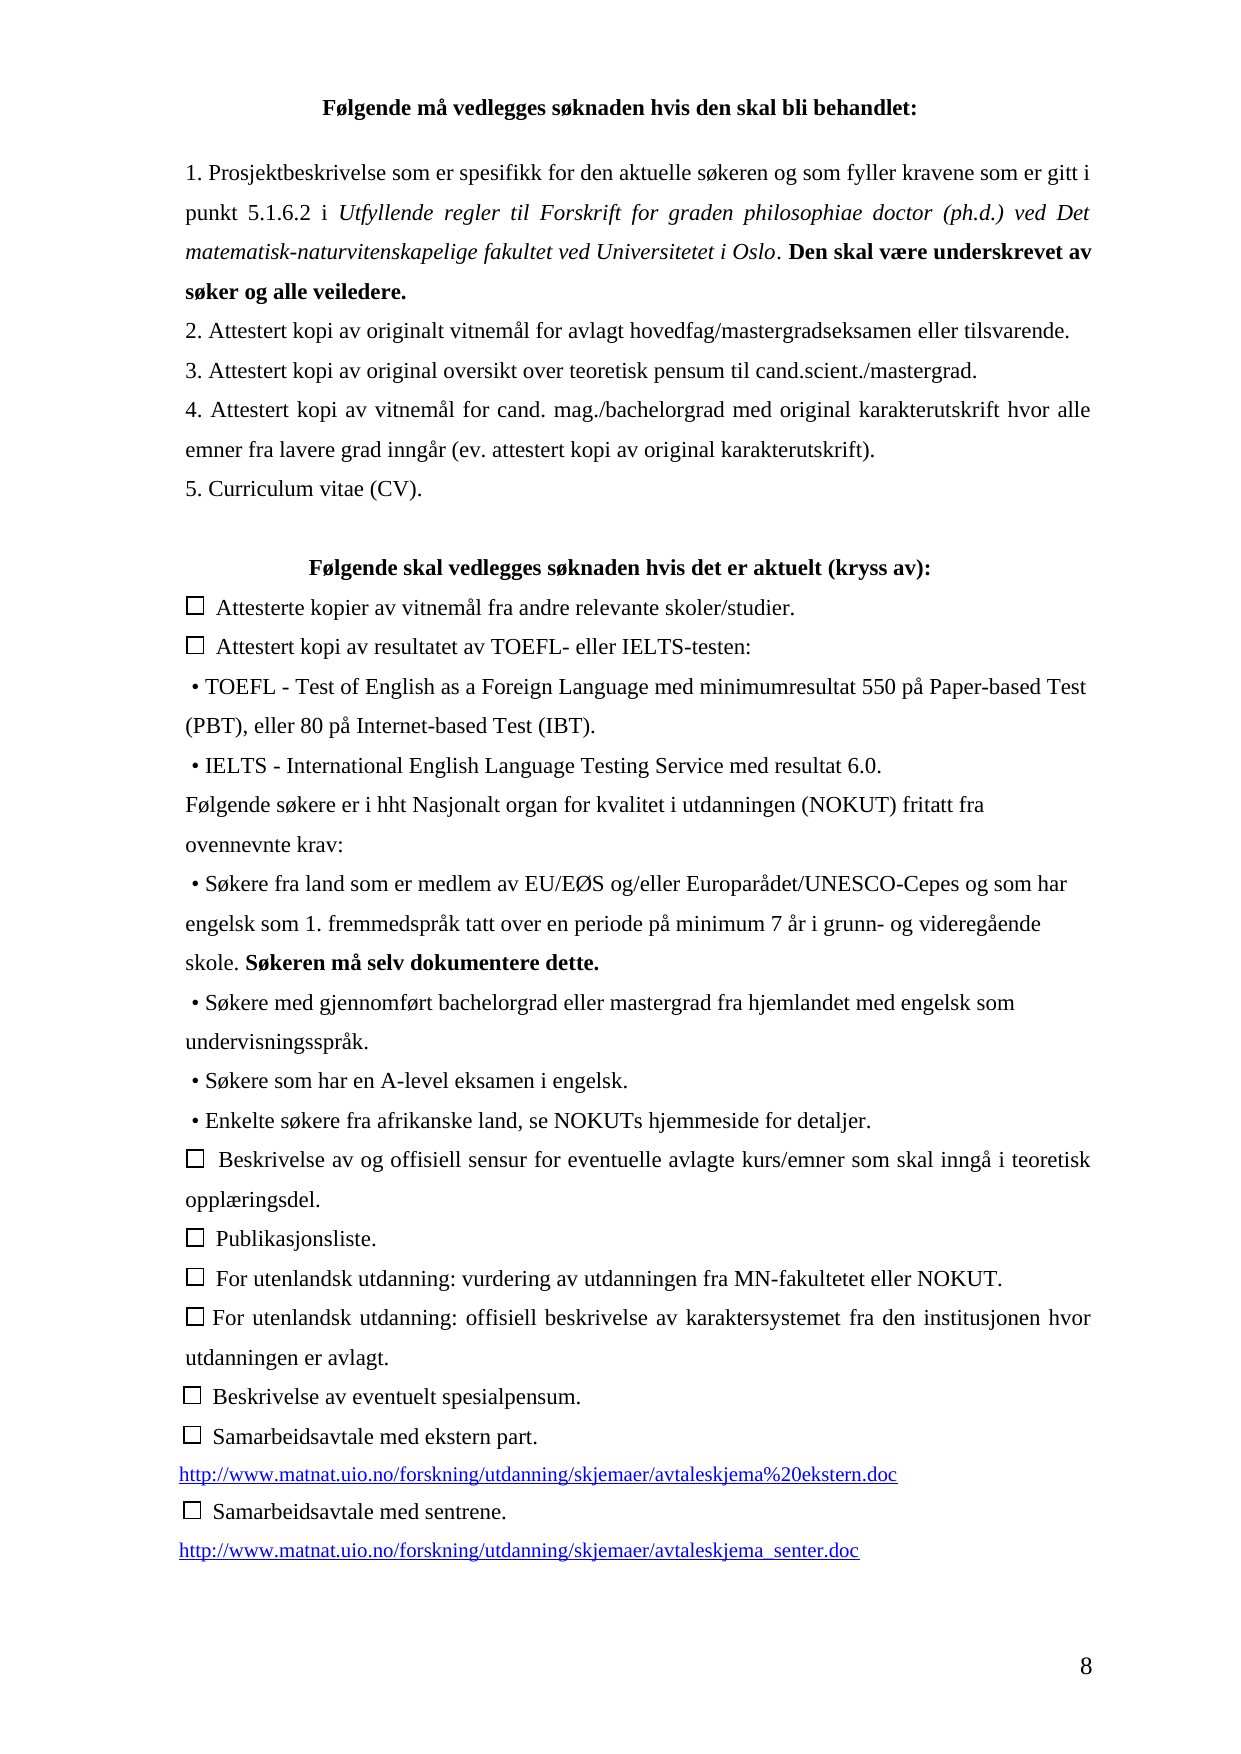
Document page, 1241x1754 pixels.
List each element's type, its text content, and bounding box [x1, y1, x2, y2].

text http://www.matnat.uio.no/forskning/utdanning/skjemaer/avtaleskjema_senter.doc [148, 1538, 1092, 1562]
text 2. Attestert kopi av originalt vitnemål for avlagt hovedfag/mastergradseksamen eller tilsvarende. [185, 317, 1092, 344]
text Beskrivelse av eventuelt spesialpensum. [148, 1383, 1092, 1410]
text 4. Attestert kopi av vitnemål for cand. mag./bachelorgrad med original karakterutskrift hvor alle emner fra lavere grad inngår (ev. attestert kopi av original karakterutskrift). [185, 396, 1092, 462]
text http://www.matnat.uio.no/forskning/utdanning/skjemaer/avtaleskjema%20ekstern.doc [148, 1462, 1092, 1486]
text For utenlandsk utdanning: vurdering av utdanningen fra MN-fakultetet eller NOKUT. [185, 1265, 1092, 1291]
text Attesterte kopier av vitnemål fra andre relevante skoler/studier. [185, 594, 1092, 620]
text Attestert kopi av resultatet av TOEFL- eller IELTS-testen: [185, 633, 1092, 659]
text Publikasjonsliste. [185, 1225, 1092, 1252]
text Samarbeidsavtale med sentrene. [148, 1498, 1092, 1525]
text 3. Attestert kopi av original oversikt over teoretisk pensum til cand.scient./mastergrad. [185, 357, 1092, 383]
text Beskrivelse av og offisiell sensur for eventuelle avlagte kurs/emner som skal inngå i teoretisk opplæringsdel. [185, 1146, 1092, 1212]
text • TOEFL - Test of English as a Foreign Language med minimumresultat 550 på Paper-based Test (PBT), eller 80 på Internet-based Test (IBT). • IELTS - International English Language Testing Service med resultat 6.0. Følgende søkere er i hht Nasjonalt organ for kvalitet i utdanningen (NOKUT) fritatt fra ovennevnte krav: • Søkere fra land som er medlem av EU/EØS og/eller Europarådet/UNESCO-Cepes og som har engelsk som 1. fremmedspråk tatt over en periode på minimum 7 år i grunn- og videregående skole. Søkeren må selv dokumentere dette. • Søkere med gjennomført bachelorgrad eller mastergrad fra hjemlandet med engelsk som undervisningsspråk. • Søkere som har en A-level eksamen i engelsk. • Enkelte søkere fra afrikanske land, se NOKUTs hjemmeside for detaljer. [185, 673, 1092, 1133]
text Følgende skal vedlegges søknaden hvis det er aktuelt (kryss av): [148, 554, 1092, 581]
text 5. Curriculum vitae (CV). [185, 475, 1092, 502]
text 1. Prosjektbeskrivelse som er spesifikk for den aktuelle søkeren og som fyller kravene som er gitt i punkt 5.1.6.2 i Utfyllende regler til Forskrift for graden philosophiae doctor (ph.d.) ved Det matematisk-naturvitenskapelige fakultet ved Universitetet i Oslo. Den skal være underskrevet av søker og alle veiledere. [185, 159, 1092, 304]
text Samarbeidsavtale med ekstern part. [148, 1423, 1092, 1449]
text Følgende må vedlegges søknaden hvis den skal bli behandlet: [148, 94, 1092, 120]
text For utenlandsk utdanning: offisiell beskrivelse av karaktersystemet fra den institusjonen hvor utdanningen er avlagt. [185, 1304, 1092, 1370]
